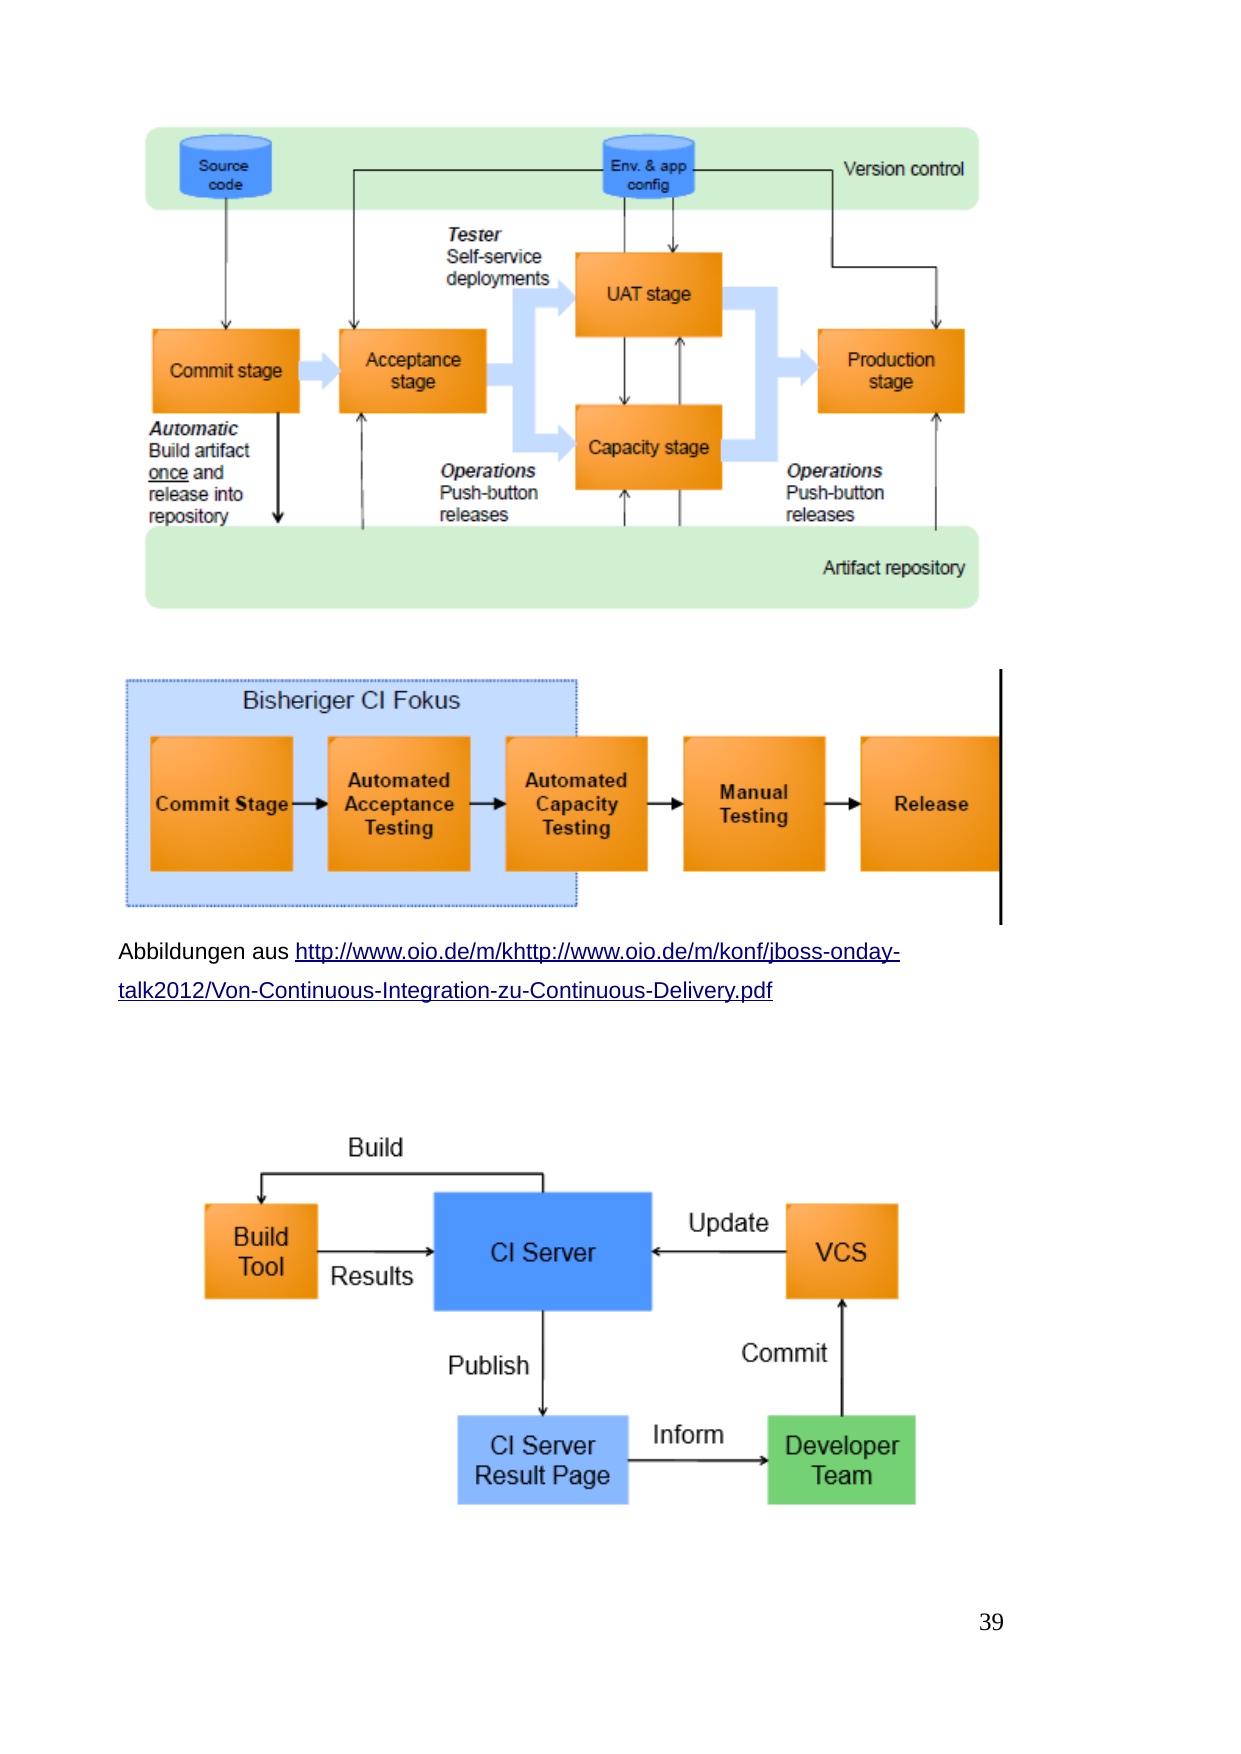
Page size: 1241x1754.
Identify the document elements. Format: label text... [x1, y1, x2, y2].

text Abbildungen aus http://www.oio.de/m/khttp://www.oio.de/m/konf/jboss-onday-talk2012/Von-Continuous-Integration-zu-Continuous-Delivery.pdf [118, 925, 1004, 1003]
picture [136, 118, 987, 617]
picture [118, 669, 1004, 925]
picture [195, 1131, 927, 1519]
